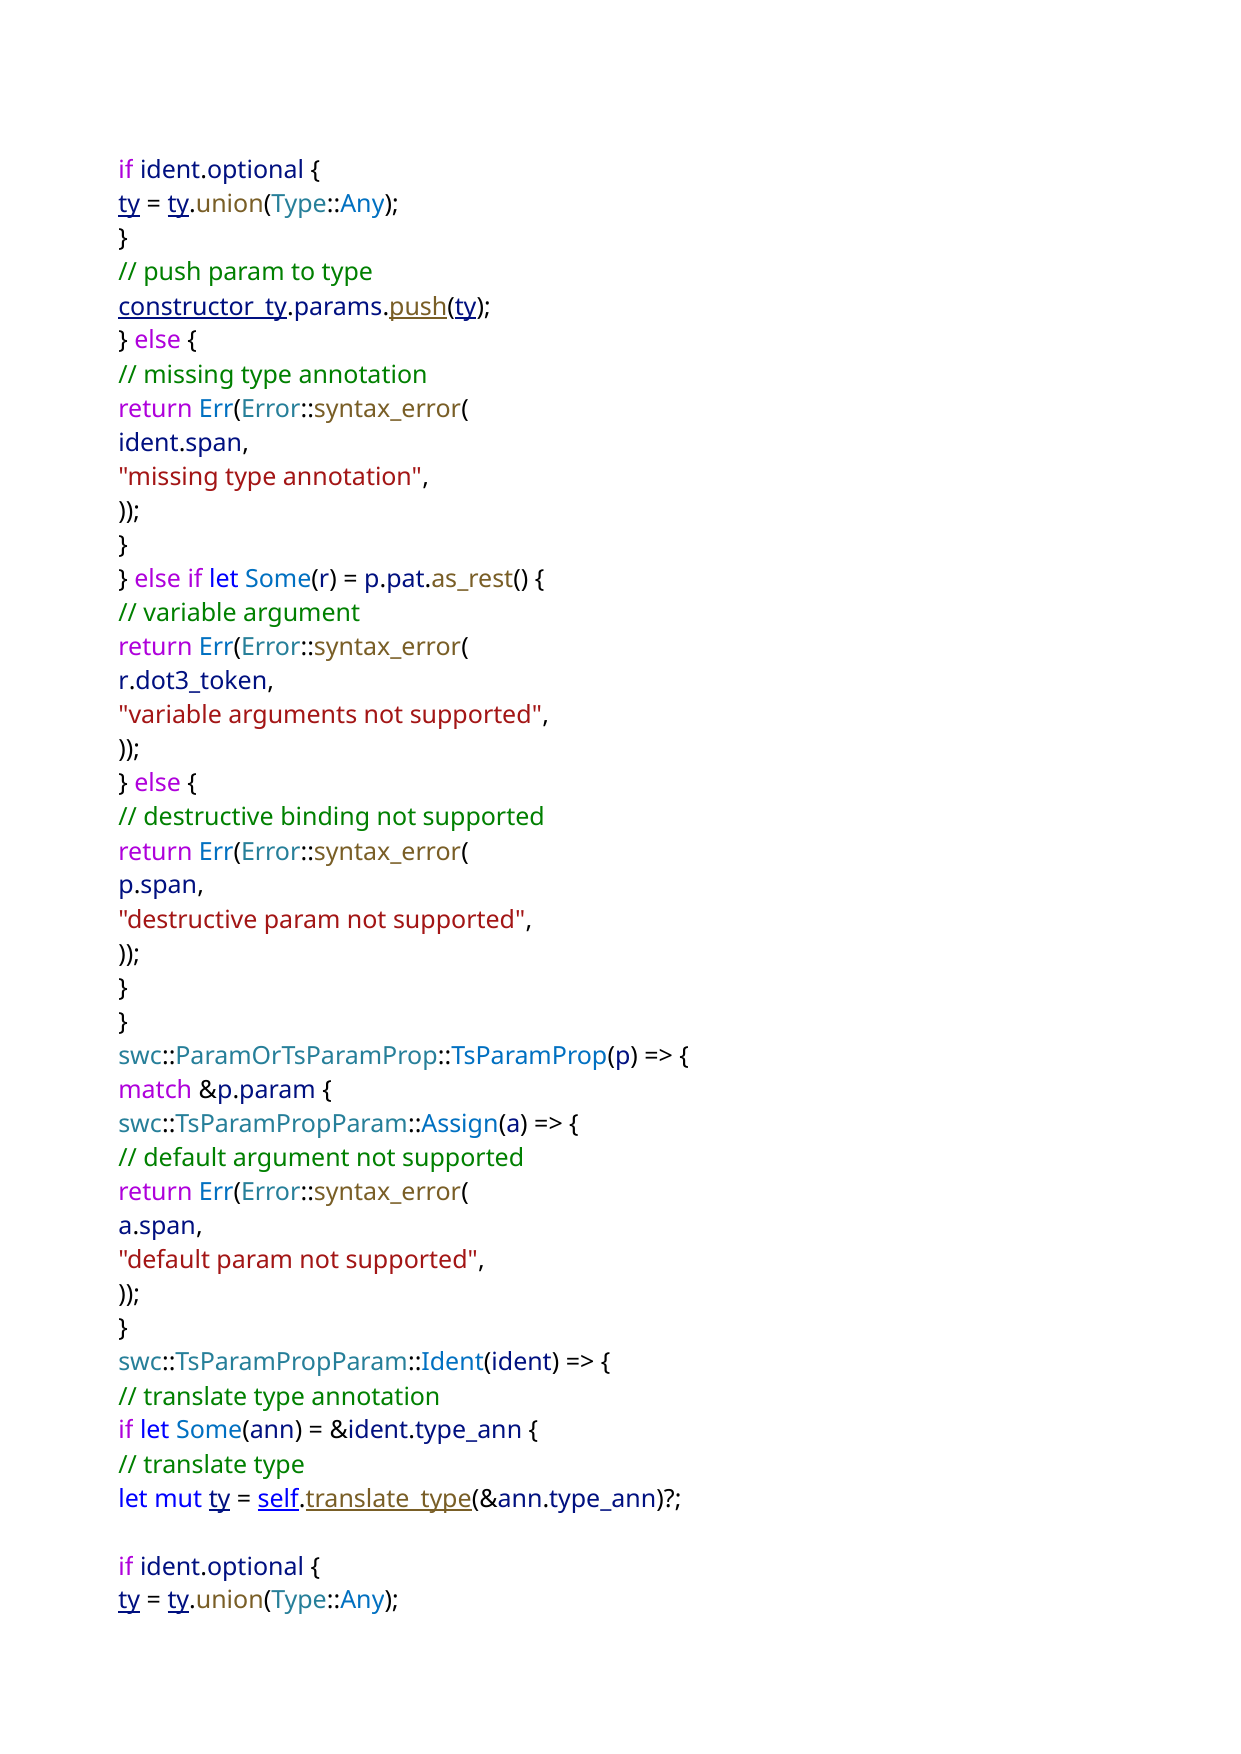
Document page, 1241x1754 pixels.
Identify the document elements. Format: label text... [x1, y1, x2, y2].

text "default param not supported", [118, 1242, 1122, 1276]
text // translate type [118, 1446, 1122, 1480]
text // translate type annotation [118, 1378, 1122, 1412]
text // default argument not supported [118, 1140, 1122, 1174]
text } [118, 220, 1122, 254]
text "destructive param not supported", [118, 901, 1122, 935]
text } else { [118, 322, 1122, 356]
text } else { [118, 765, 1122, 799]
text match &p.param { [118, 1072, 1122, 1106]
text return Err(Error::syntax_error( [118, 1174, 1122, 1208]
text constructor_ty.params.push(ty); [118, 288, 1122, 322]
text )); [118, 492, 1122, 527]
text r.dot3_token, [118, 663, 1122, 697]
text "variable arguments not supported", [118, 697, 1122, 731]
text } [118, 527, 1122, 561]
text )); [118, 935, 1122, 969]
text return Err(Error::syntax_error( [118, 629, 1122, 663]
text swc::TsParamPropParam::Ident(ident) => { [118, 1344, 1122, 1378]
text if ident.optional { [118, 1548, 1122, 1582]
text // variable argument [118, 595, 1122, 629]
text if let Some(ann) = &ident.type_ann { [118, 1412, 1122, 1446]
text // destructive binding not supported [118, 799, 1122, 833]
text } [118, 1310, 1122, 1344]
text } [118, 969, 1122, 1003]
text } [118, 1003, 1122, 1037]
text return Err(Error::syntax_error( [118, 833, 1122, 867]
text // push param to type [118, 254, 1122, 288]
text )); [118, 1276, 1122, 1310]
text a.span, [118, 1208, 1122, 1242]
text swc::ParamOrTsParamProp::TsParamProp(p) => { [118, 1037, 1122, 1072]
text "missing type annotation", [118, 458, 1122, 492]
text p.span, [118, 867, 1122, 901]
text swc::TsParamPropParam::Assign(a) => { [118, 1106, 1122, 1140]
text // missing type annotation [118, 356, 1122, 390]
text if ident.optional { [118, 152, 1122, 186]
text } else if let Some(r) = p.pat.as_rest() { [118, 561, 1122, 595]
text let mut ty = self.translate_type(&ann.type_ann)?; [118, 1480, 1122, 1514]
text ty = ty.union(Type::Any); [118, 186, 1122, 220]
text return Err(Error::syntax_error( [118, 390, 1122, 424]
text )); [118, 731, 1122, 765]
text ty = ty.union(Type::Any); [118, 1582, 1122, 1616]
text ident.span, [118, 424, 1122, 458]
